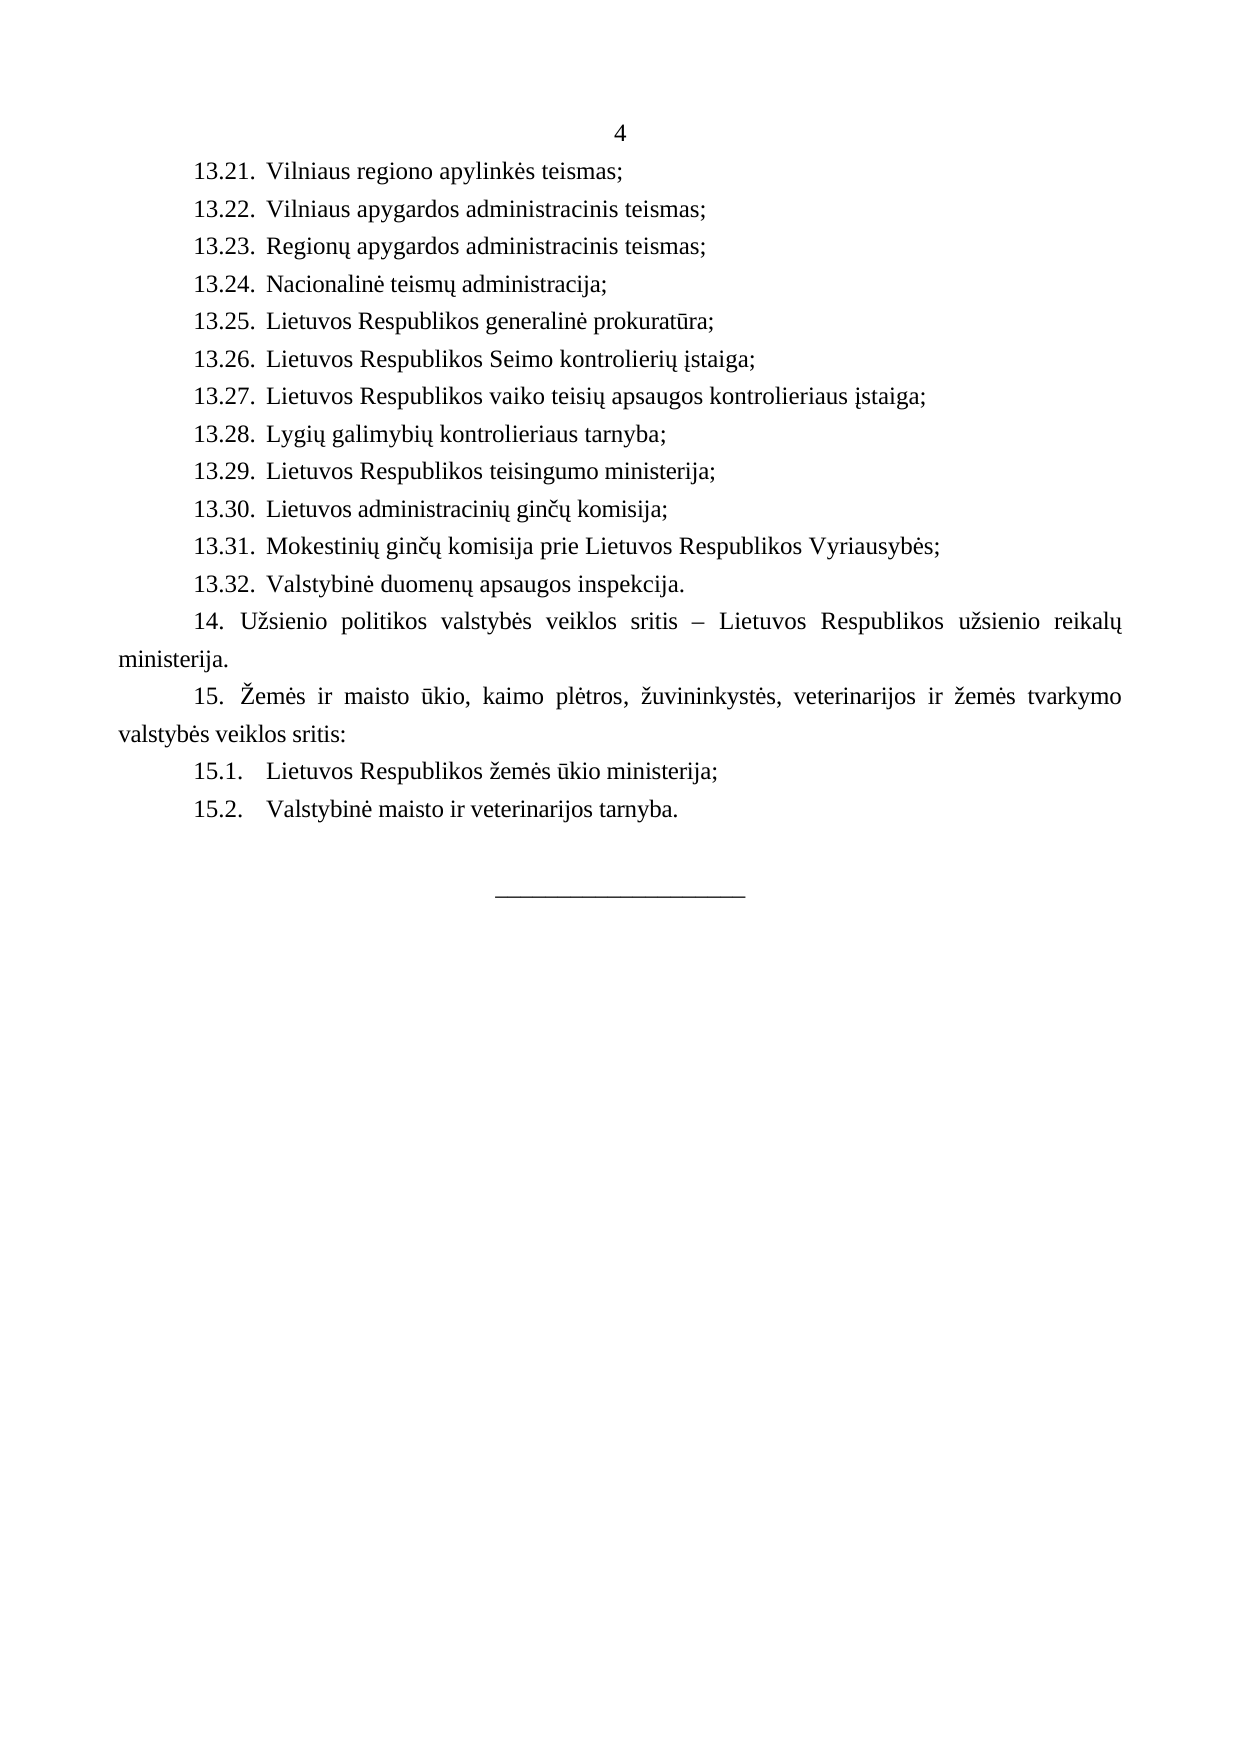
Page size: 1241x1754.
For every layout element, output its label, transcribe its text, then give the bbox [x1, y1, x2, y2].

text 13.23. Regionų apygardos administracinis teismas; [118, 223, 1122, 260]
text 13.24. Nacionalinė teismų administracija; [118, 260, 1122, 298]
text 15.2. Valstybinė maisto ir veterinarijos tarnyba. [118, 785, 1122, 823]
text 13.21. Vilniaus regiono apylinkės teismas; [118, 148, 1122, 185]
text 15.1. Lietuvos Respublikos žemės ūkio ministerija; [118, 748, 1122, 785]
text 13.25. Lietuvos Respublikos generalinė prokuratūra; [118, 298, 1122, 335]
text 13.22. Vilniaus apygardos administracinis teismas; [118, 185, 1122, 223]
text 13.32. Valstybinė duomenų apsaugos inspekcija. [118, 560, 1122, 598]
text 13.29. Lietuvos Respublikos teisingumo ministerija; [118, 448, 1122, 485]
text 13.31. Mokestinių ginčų komisija prie Lietuvos Respublikos Vyriausybės; [118, 523, 1122, 560]
text 13.30. Lietuvos administracinių ginčų komisija; [118, 485, 1122, 523]
text –––––––––––––––––––– [118, 880, 1122, 909]
text 13.27. Lietuvos Respublikos vaiko teisių apsaugos kontrolieriaus įstaiga; [118, 373, 1122, 410]
text 13.28. Lygių galimybių kontrolieriaus tarnyba; [118, 410, 1122, 448]
text 14. Užsienio politikos valstybės veiklos sritis – Lietuvos Respublikos užsienio reikalų ministerija. [118, 598, 1122, 673]
text 13.26. Lietuvos Respublikos Seimo kontrolierių įstaiga; [118, 335, 1122, 373]
text 15. Žemės ir maisto ūkio, kaimo plėtros, žuvininkystės, veterinarijos ir žemės tvarkymo valstybės veiklos sritis: [118, 673, 1122, 748]
